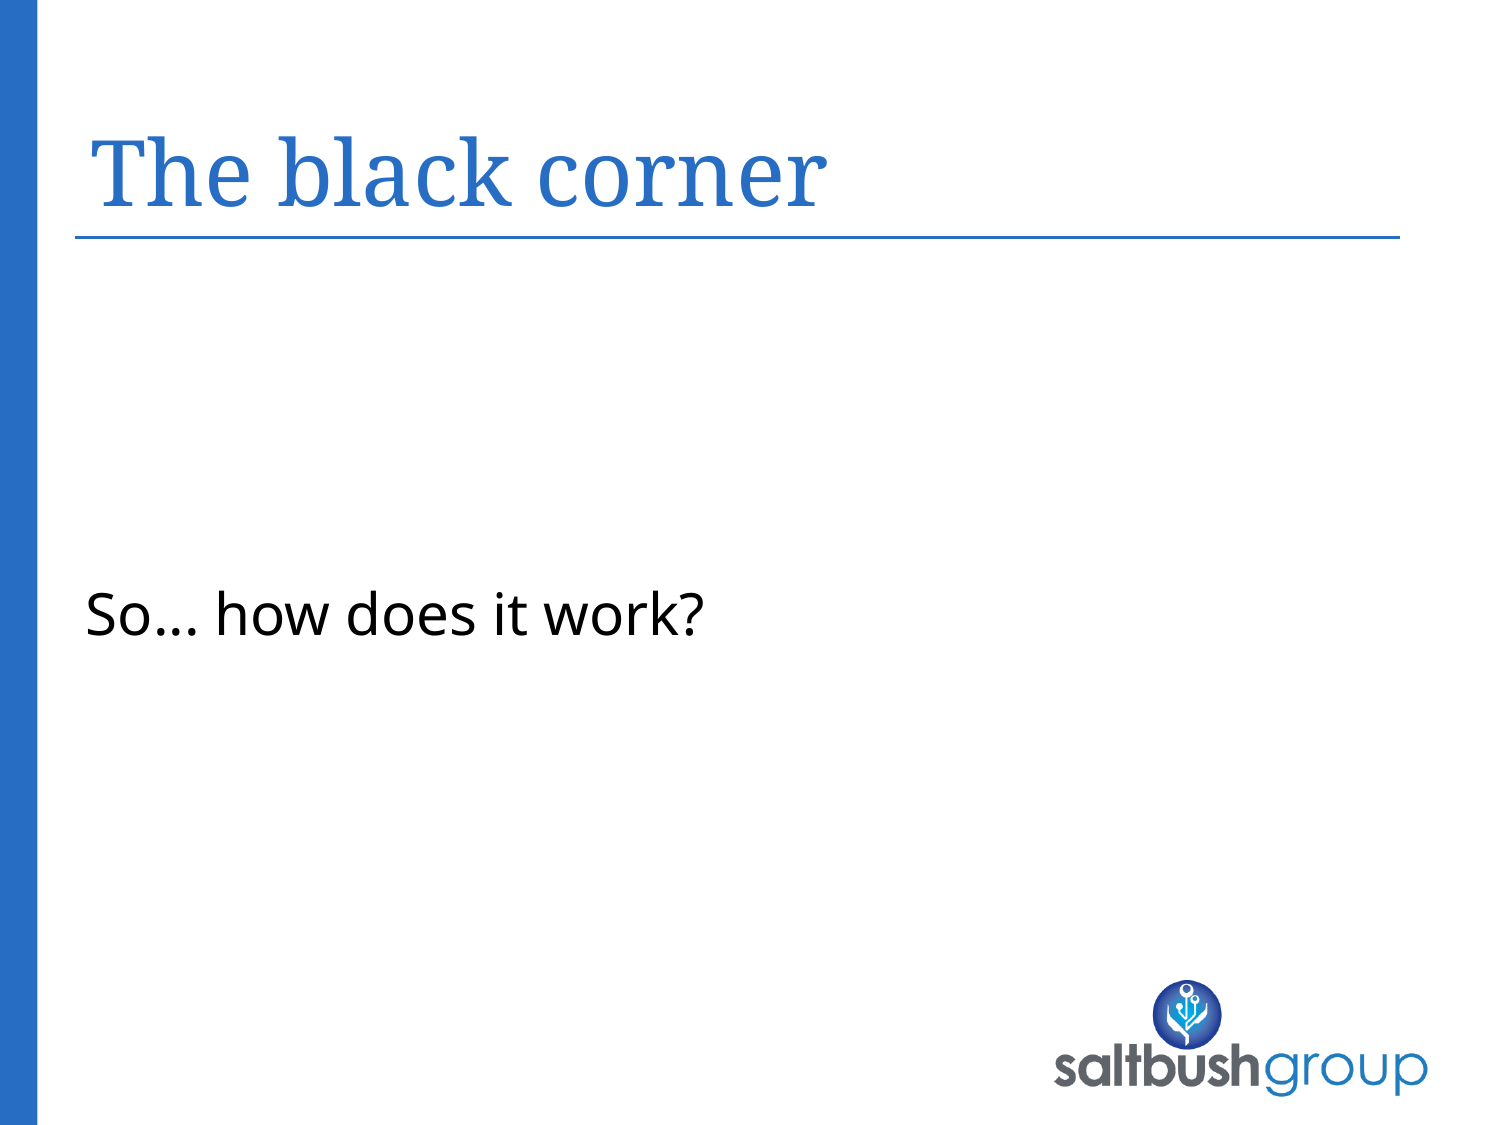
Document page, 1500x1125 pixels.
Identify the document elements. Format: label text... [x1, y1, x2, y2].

title The black corner [75, 45, 1430, 233]
list So... how does it work? [70, 271, 1418, 981]
picture [1054, 980, 1430, 1102]
